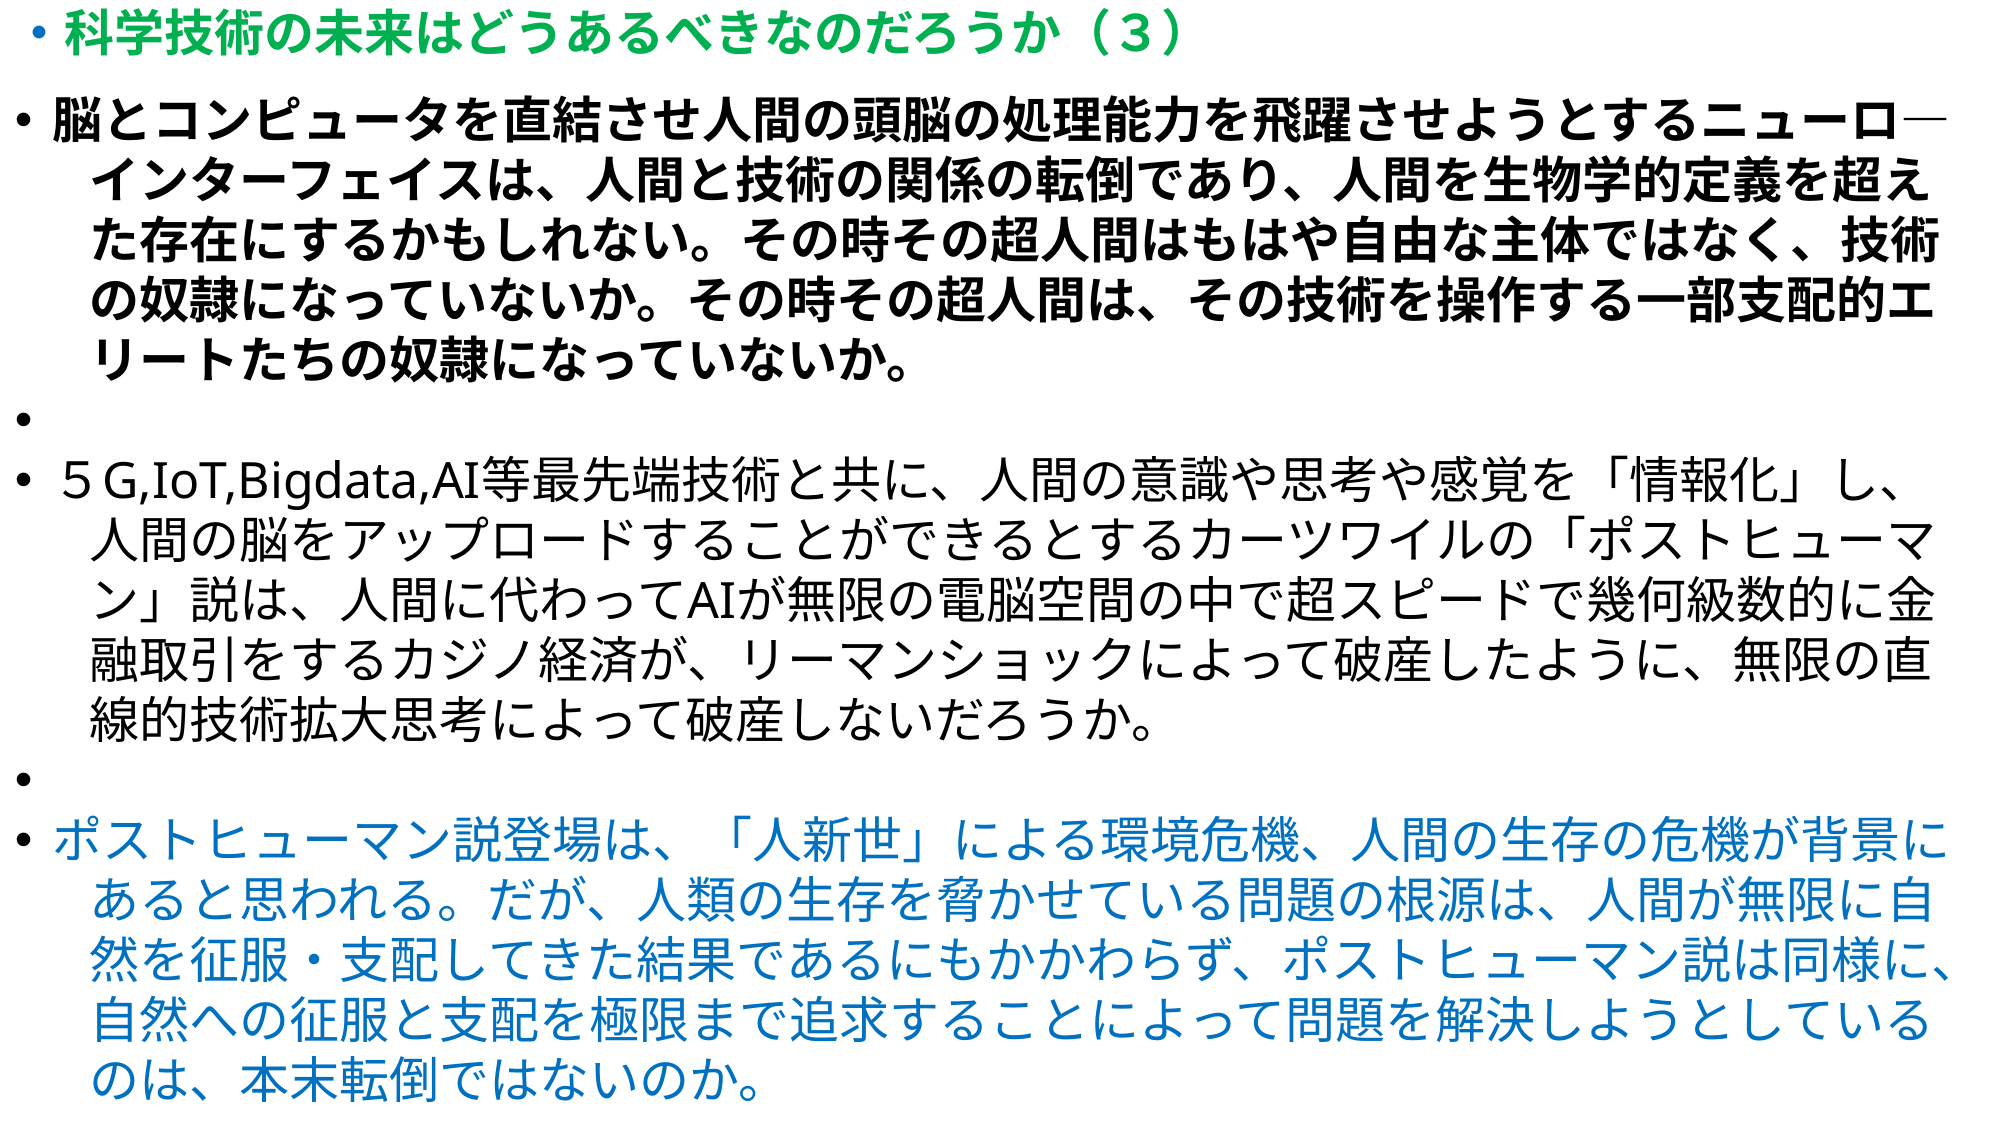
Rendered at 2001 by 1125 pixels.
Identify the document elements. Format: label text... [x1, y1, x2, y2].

title ・科学技術の未来はどうあるべきなのだろうか（３） [0, 0, 1725, 68]
list 脳とコンピュータを直結させ人間の頭脳の処理能力を飛躍させようとするニューロ―インターフェイスは、人間と技術の関係の転倒であり、人間を生物学的定義を超えた存在にするかもしれない。その時その超人間はもはや自由な主体ではなく、技術の奴隷になっていないか。その時その超人間は、その技術を操作する一部支配的エリートたちの奴隷になっていないか。 ５G,IoT,Bigdata,AI等最先端技術と共に、人間の意識や思考や感覚を「情報化」し、人間の脳をアップロードすることができるとするカーツワイルの「ポストヒューマン」説は、人間に代わってAIが無限の電脳空間の中で超スピードで幾何級数的に金融取引をするカジノ経済が、リーマンショックによって破産したように、無限の直線的技術拡大思考によって破産しないだろうか。 ポストヒューマン説登場は、「人新世」による環境危機、人間の生存の危機が背景にあると思われる。だが、人類の生存を脅かせている問題の根源は、人間が無限に自然を征服・支配してきた結果であるにもかかわらず、ポストヒューマン説は同様に、自然への征服と支配を極限まで追求することによって問題を解決しようとしているのは、本末転倒ではないのか。 [0, 81, 1988, 1125]
